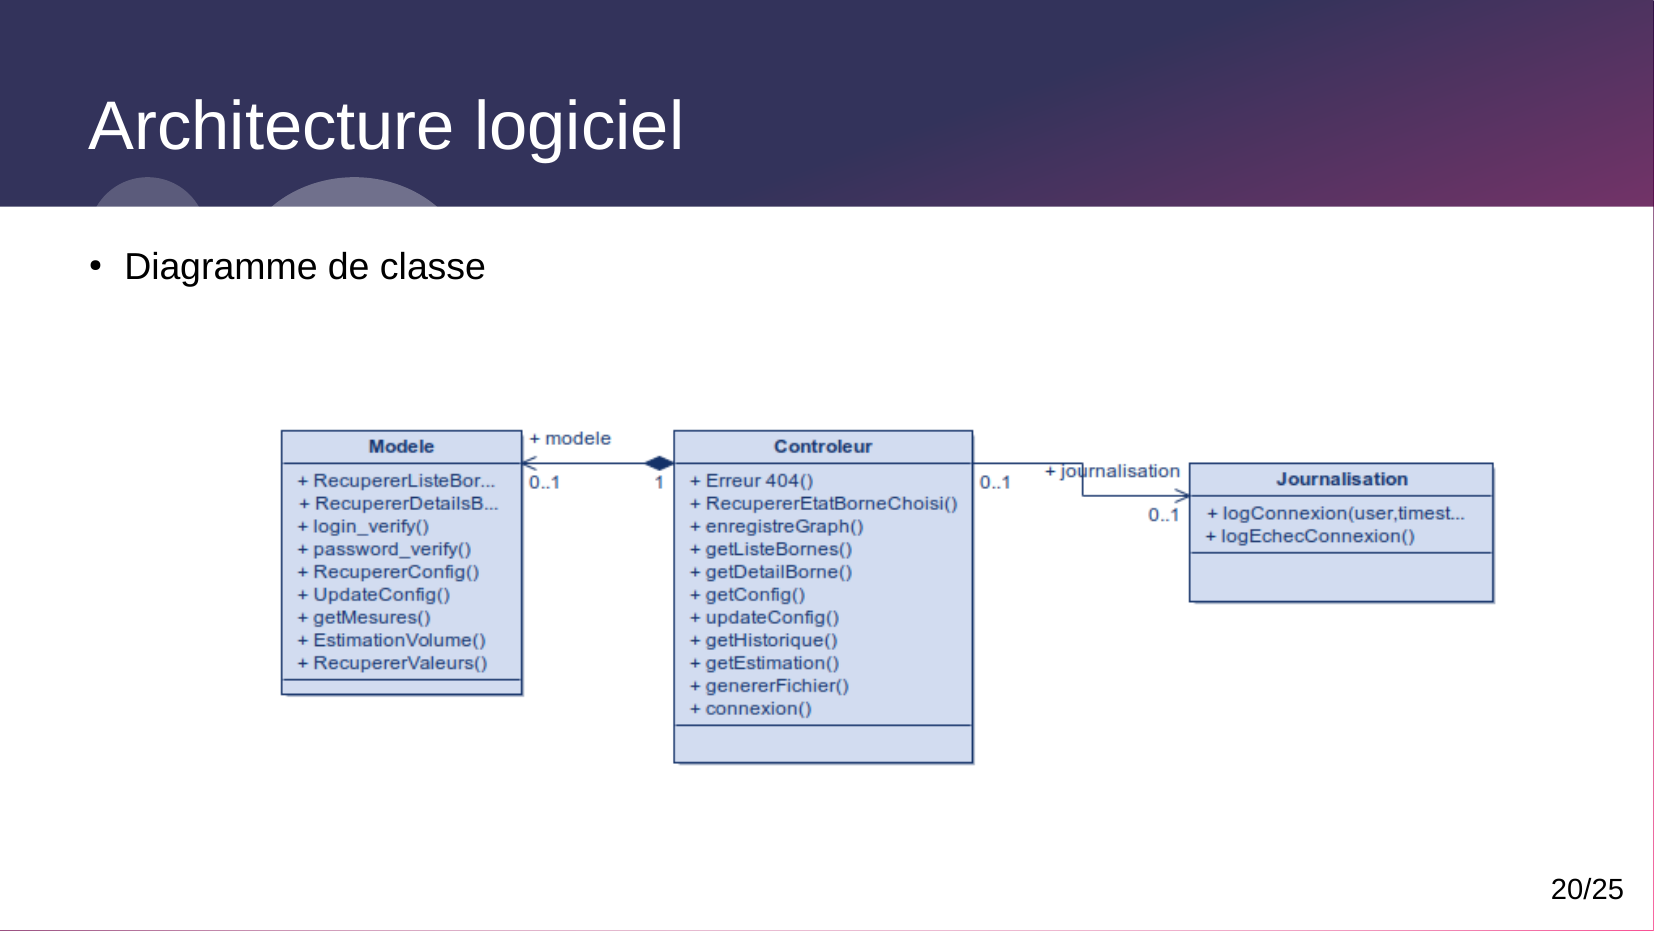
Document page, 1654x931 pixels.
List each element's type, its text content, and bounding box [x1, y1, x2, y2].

picture [265, 401, 1507, 798]
text_box Diagramme de classe [74, 238, 502, 296]
title Architecture logiciel [88, 44, 1565, 207]
